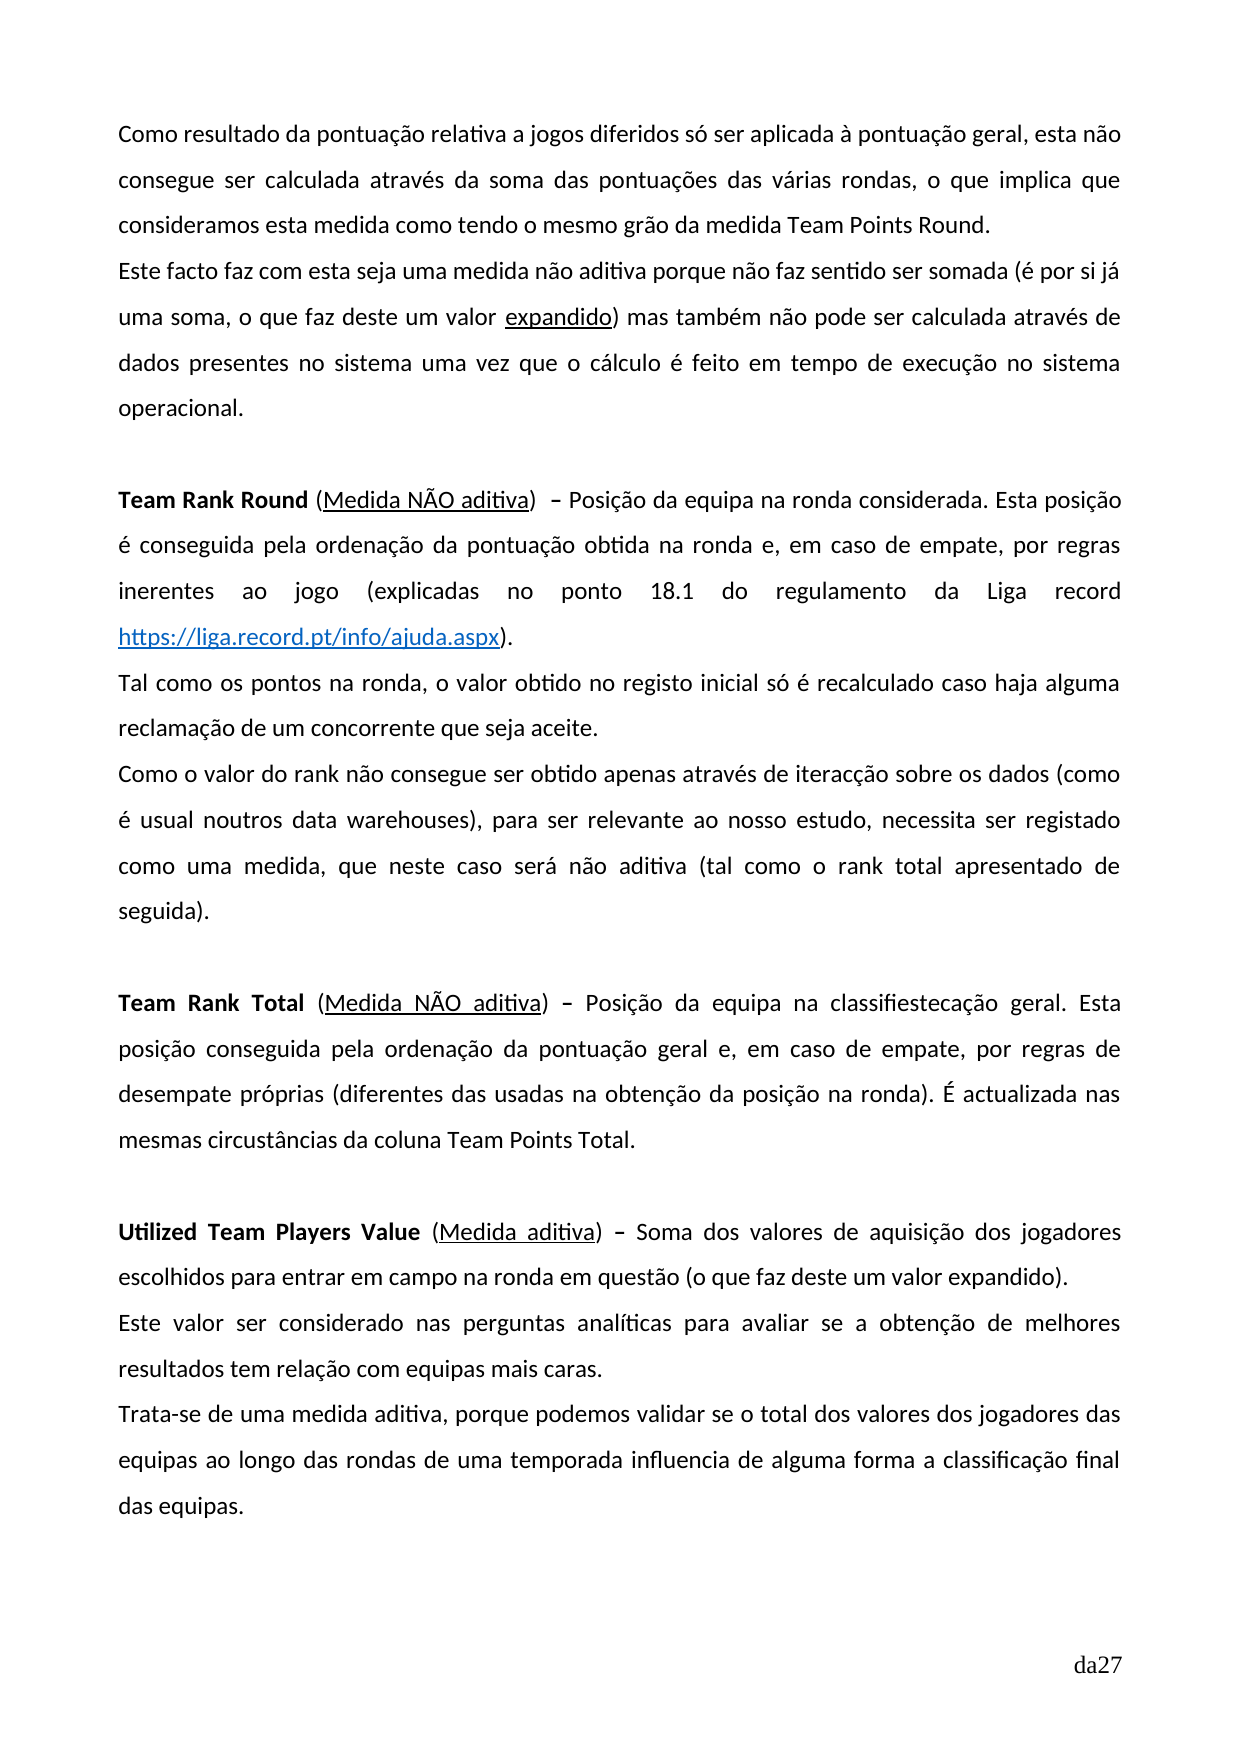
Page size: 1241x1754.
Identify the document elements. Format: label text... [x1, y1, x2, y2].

text Team Rank Total (Medida NÃO aditiva) – Posição da equipa na classifiestecação geral. Esta posição conseguida pela ordenação da pontuação geral e, em caso de empate, por regras de desempate próprias (diferentes das usadas na obtenção da posição na ronda). É actualizada nas mesmas circustâncias da coluna Team Points Total. [118, 987, 1122, 1155]
text Team Rank Round (Medida NÃO aditiva) – Posição da equipa na ronda considerada. Esta posição é conseguida pela ordenação da pontuação obtida na ronda e, em caso de empate, por regras inerentes ao jogo (explicadas no ponto 18.1 do regulamento da Liga record https://liga.record.pt/info/ajuda.aspx). [118, 484, 1122, 652]
text Trata-se de uma medida aditiva, porque podemos validar se o total dos valores dos jogadores das equipas ao longo das rondas de uma temporada influencia de alguma forma a classificação final das equipas. [118, 1398, 1122, 1521]
text Como resultado da pontuação relativa a jogos diferidos só ser aplicada à pontuação geral, esta não consegue ser calculada através da soma das pontuações das várias rondas, o que implica que consideramos esta medida como tendo o mesmo grão da medida Team Points Round. [118, 118, 1122, 240]
text Tal como os pontos na ronda, o valor obtido no registo inicial só é recalculado caso haja alguma reclamação de um concorrente que seja aceite. [118, 667, 1122, 743]
text Como o valor do rank não consegue ser obtido apenas através de iteracção sobre os dados (como é usual noutros data warehouses), para ser relevante ao nosso estudo, necessita ser registado como uma medida, que neste caso será não aditiva (tal como o rank total apresentado de seguida). [118, 758, 1122, 926]
text Este facto faz com esta seja uma medida não aditiva porque não faz sentido ser somada (é por si já uma soma, o que faz deste um valor expandido) mas também não pode ser calculada através de dados presentes no sistema uma vez que o cálculo é feito em tempo de execução no sistema operacional. [118, 255, 1122, 423]
text Este valor ser considerado nas perguntas analíticas para avaliar se a obtenção de melhores resultados tem relação com equipas mais caras. [118, 1307, 1122, 1383]
text Utilized Team Players Value (Medida aditiva) – Soma dos valores de aquisição dos jogadores escolhidos para entrar em campo na ronda em questão (o que faz deste um valor expandido). [118, 1216, 1122, 1292]
